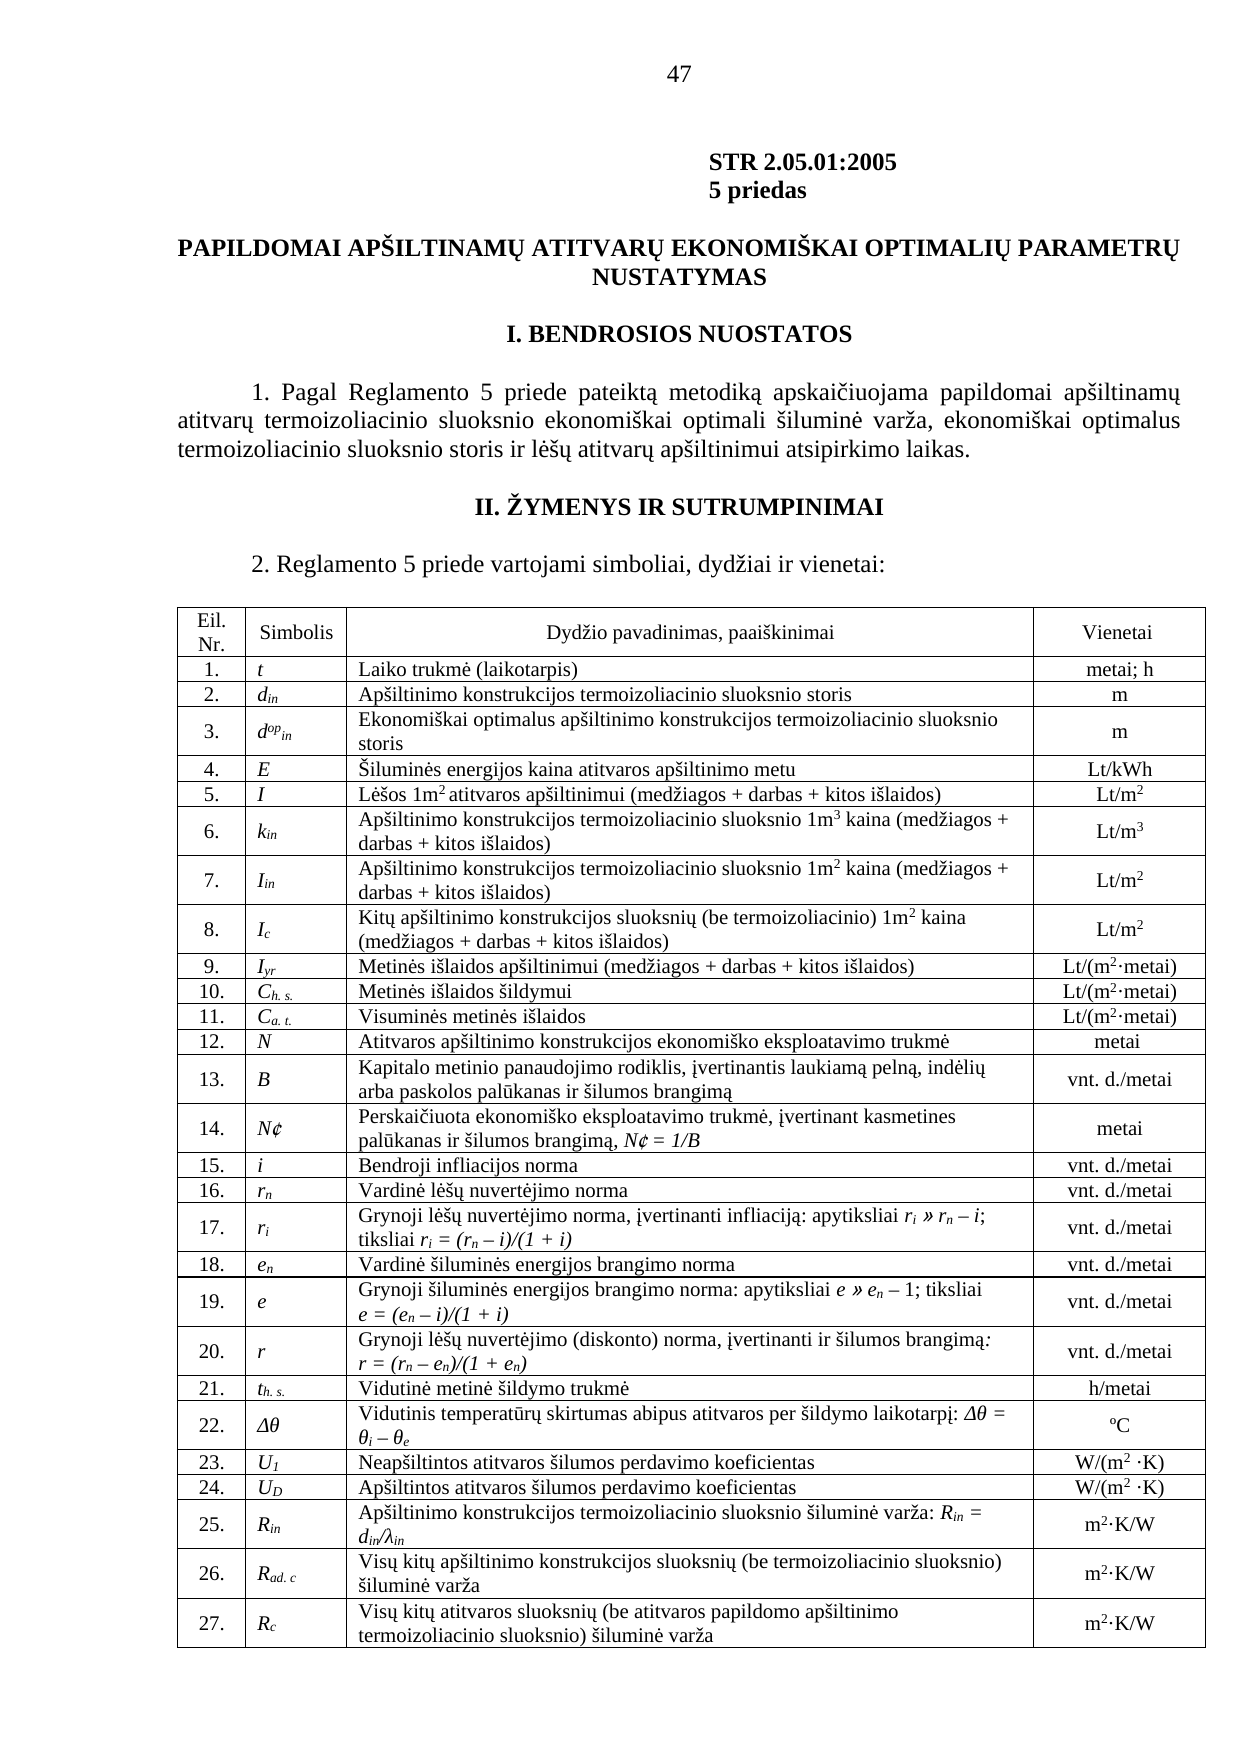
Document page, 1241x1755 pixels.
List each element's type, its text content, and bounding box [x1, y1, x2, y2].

table_cell vnt. d./metai [1034, 1178, 1205, 1202]
text 2. Reglamento 5 priede vartojami simboliai, dydžiai ir vienetai: [177, 549, 1181, 578]
table_cell Rc [246, 1599, 346, 1647]
table_cell Apšiltinimo konstrukcijos termoizoliacinio sluoksnio 1m3 kaina (medžiagos + darbas + kitos išlaidos) [347, 807, 1033, 855]
table_cell Atitvaros apšiltinimo konstrukcijos ekonomiško eksploatavimo trukmė [347, 1030, 1033, 1053]
table_cell Kitų apšiltinimo konstrukcijos sluoksnių (be termoizoliacinio) 1m2 kaina (medžiagos + darbas + kitos išlaidos) [347, 905, 1033, 953]
table_cell 18. [178, 1252, 245, 1276]
table_cell m2·K/W [1034, 1549, 1205, 1597]
table_cell dopin [246, 707, 346, 755]
table_cell Ic [246, 905, 346, 953]
table_cell 10. [178, 979, 245, 1003]
table_cell th. s. [246, 1376, 346, 1400]
table_header Vienetai [1034, 608, 1205, 656]
table_cell Lt/(m2·metai) [1034, 1004, 1205, 1028]
table_cell Bendroji infliacijos norma [347, 1153, 1033, 1177]
text str 2.05.01:2005 [177, 147, 1181, 176]
text 1. pagal Reglamento 5 priede pateiktą metodiką apskaičiuojama papildomai apšiltinamų atitvarų termoizoliacinio sluoksnio ekonomiškai optimali šiluminė varža, ekonomiškai optimalus termoizoliacinio sluoksnio storis ir lėšų atitvarų apšiltinimui atsipirkimo laikas. [177, 377, 1181, 463]
text I. BENDROSIOS NUOSTATOS [177, 319, 1181, 348]
table_cell Vidutinis temperatūrų skirtumas abipus atitvaros per šildymo laikotarpį: Δθ = θi – θe [347, 1401, 1033, 1449]
table_cell Vardinė šiluminės energijos brangimo norma [347, 1252, 1033, 1276]
table_cell vnt. d./metai [1034, 1327, 1205, 1375]
table_cell kin [246, 807, 346, 855]
table_cell Lt/m2 [1034, 856, 1205, 904]
table_cell Šiluminės energijos kaina atitvaros apšiltinimo metu [347, 756, 1033, 781]
table_cell metai [1034, 1104, 1205, 1152]
table_cell e [246, 1278, 346, 1326]
table_cell 2. [178, 682, 245, 706]
table_cell Laiko trukmė (laikotarpis) [347, 657, 1033, 681]
table_cell W/(m2 ·K) [1034, 1450, 1205, 1474]
table_cell 21. [178, 1376, 245, 1400]
table_cell 7. [178, 856, 245, 904]
table_cell Ekonomiškai optimalus apšiltinimo konstrukcijos termoizoliacinio sluoksnio storis [347, 707, 1033, 755]
table_cell metai [1034, 1030, 1205, 1053]
table_cell Grynoji lėšų nuvertėjimo (diskonto) norma, įvertinanti ir šilumos brangimą: r = (rn – en)/(1 + en) [347, 1327, 1033, 1375]
table_cell Kapitalo metinio panaudojimo rodiklis, įvertinantis laukiamą pelną, indėlių arba paskolos palūkanas ir šilumos brangimą [347, 1055, 1033, 1103]
table_cell 6. [178, 807, 245, 855]
table_cell i [246, 1153, 346, 1177]
table_cell 13. [178, 1055, 245, 1103]
table_cell 27. [178, 1599, 245, 1647]
table_cell Rad. c [246, 1549, 346, 1597]
table_cell E [246, 756, 346, 781]
table_cell Apšiltinimo konstrukcijos termoizoliacinio sluoksnio storis [347, 682, 1033, 706]
table_header simbolis [246, 608, 346, 656]
table_cell Δθ [246, 1401, 346, 1449]
table_cell 24. [178, 1475, 245, 1499]
table_cell Ch. s. [246, 979, 346, 1003]
table_cell Apšiltinimo konstrukcijos termoizoliacinio sluoksnio šiluminė varža: Rin = din/λin [347, 1500, 1033, 1548]
table_cell m2·K/W [1034, 1599, 1205, 1647]
table_cell 16. [178, 1178, 245, 1202]
table_cell r [246, 1327, 346, 1375]
table_cell Grynoji šiluminės energijos brangimo norma: apytiksliai e » en – 1; tiksliai e = (en – i)/(1 + i) [347, 1278, 1033, 1326]
table_header Eil. Nr. [178, 608, 245, 656]
table_cell Apšiltintos atitvaros šilumos perdavimo koeficientas [347, 1475, 1033, 1499]
table_cell I [246, 782, 346, 806]
table_cell Grynoji lėšų nuvertėjimo norma, įvertinanti infliaciją: apytiksliai ri » rn – i; tiksliai ri = (rn – i)/(1 + i) [347, 1203, 1033, 1251]
text II. žYMENYS IR SUTRUMPINIMAI [177, 492, 1181, 521]
table_cell Lt/m3 [1034, 807, 1205, 855]
table_cell en [246, 1252, 346, 1276]
table_cell Iin [246, 856, 346, 904]
table_cell Lt/(m2·metai) [1034, 979, 1205, 1003]
table_cell W/(m2 ·K) [1034, 1475, 1205, 1499]
table_header Dydžio pavadinimas, paaiškinimai [347, 608, 1033, 656]
table_cell metai; h [1034, 657, 1205, 681]
table_cell 19. [178, 1278, 245, 1326]
table_cell h/metai [1034, 1376, 1205, 1400]
table_cell t [246, 657, 346, 681]
table_cell Lt/m2 [1034, 782, 1205, 806]
table_cell N [246, 1030, 346, 1053]
table_cell Lėšos 1m2 atitvaros apšiltinimui (medžiagos + darbas + kitos išlaidos) [347, 782, 1033, 806]
table_cell rn [246, 1178, 346, 1202]
table_cell UD [246, 1475, 346, 1499]
table_cell 3. [178, 707, 245, 755]
table_cell vnt. d./metai [1034, 1203, 1205, 1251]
table_cell Visuminės metinės išlaidos [347, 1004, 1033, 1028]
table_cell Vidutinė metinė šildymo trukmė [347, 1376, 1033, 1400]
table_cell vnt. d./metai [1034, 1252, 1205, 1276]
text 5 priedas [177, 176, 1181, 204]
table_cell 25. [178, 1500, 245, 1548]
table_cell B [246, 1055, 346, 1103]
table_cell 5. [178, 782, 245, 806]
table_cell Metinės išlaidos apšiltinimui (medžiagos + darbas + kitos išlaidos) [347, 954, 1033, 978]
table_cell din [246, 682, 346, 706]
table_cell ri [246, 1203, 346, 1251]
table_cell Lt/m2 [1034, 905, 1205, 953]
table_cell 14. [178, 1104, 245, 1152]
table_cell Ca. t. [246, 1004, 346, 1028]
table_cell Metinės išlaidos šildymui [347, 979, 1033, 1003]
table_cell 11. [178, 1004, 245, 1028]
table_cell ºC [1034, 1401, 1205, 1449]
table_cell N¢ [246, 1104, 346, 1152]
table_cell 9. [178, 954, 245, 978]
table_cell Apšiltinimo konstrukcijos termoizoliacinio sluoksnio 1m2 kaina (medžiagos + darbas + kitos išlaidos) [347, 856, 1033, 904]
table_cell Vardinė lėšų nuvertėjimo norma [347, 1178, 1033, 1202]
table_cell 17. [178, 1203, 245, 1251]
table_cell Visų kitų atitvaros sluoksnių (be atitvaros papildomo apšiltinimo termoizoliacinio sluoksnio) šiluminė varža [347, 1599, 1033, 1647]
table_cell Rin [246, 1500, 346, 1548]
table_cell Lt/kWh [1034, 756, 1205, 781]
table_cell vnt. d./metai [1034, 1153, 1205, 1177]
text PAPILDOMAI APŠILTINAMŲ atitvarų ekonomiškai OPTIMALIŲ PARAMETRŲ nustatymas [177, 233, 1181, 291]
table_cell m [1034, 682, 1205, 706]
table_cell 8. [178, 905, 245, 953]
table_cell m [1034, 707, 1205, 755]
table_cell 15. [178, 1153, 245, 1177]
table_cell 26. [178, 1549, 245, 1597]
table_cell vnt. d./metai [1034, 1055, 1205, 1103]
table_cell 1. [178, 657, 245, 681]
table_cell U1 [246, 1450, 346, 1474]
table_cell vnt. d./metai [1034, 1278, 1205, 1326]
table_cell 23. [178, 1450, 245, 1474]
table_cell m2·K/W [1034, 1500, 1205, 1548]
table_cell 22. [178, 1401, 245, 1449]
table_cell Iyr [246, 954, 346, 978]
table_cell 12. [178, 1030, 245, 1053]
table_cell Visų kitų apšiltinimo konstrukcijos sluoksnių (be termoizoliacinio sluoksnio) šiluminė varža [347, 1549, 1033, 1597]
table_cell 4. [178, 756, 245, 781]
table_cell Neapšiltintos atitvaros šilumos perdavimo koeficientas [347, 1450, 1033, 1474]
table_cell Lt/(m2·metai) [1034, 954, 1205, 978]
table_cell Perskaičiuota ekonomiško eksploatavimo trukmė, įvertinant kasmetines palūkanas ir šilumos brangimą, N¢ = 1/B [347, 1104, 1033, 1152]
table_cell 20. [178, 1327, 245, 1375]
